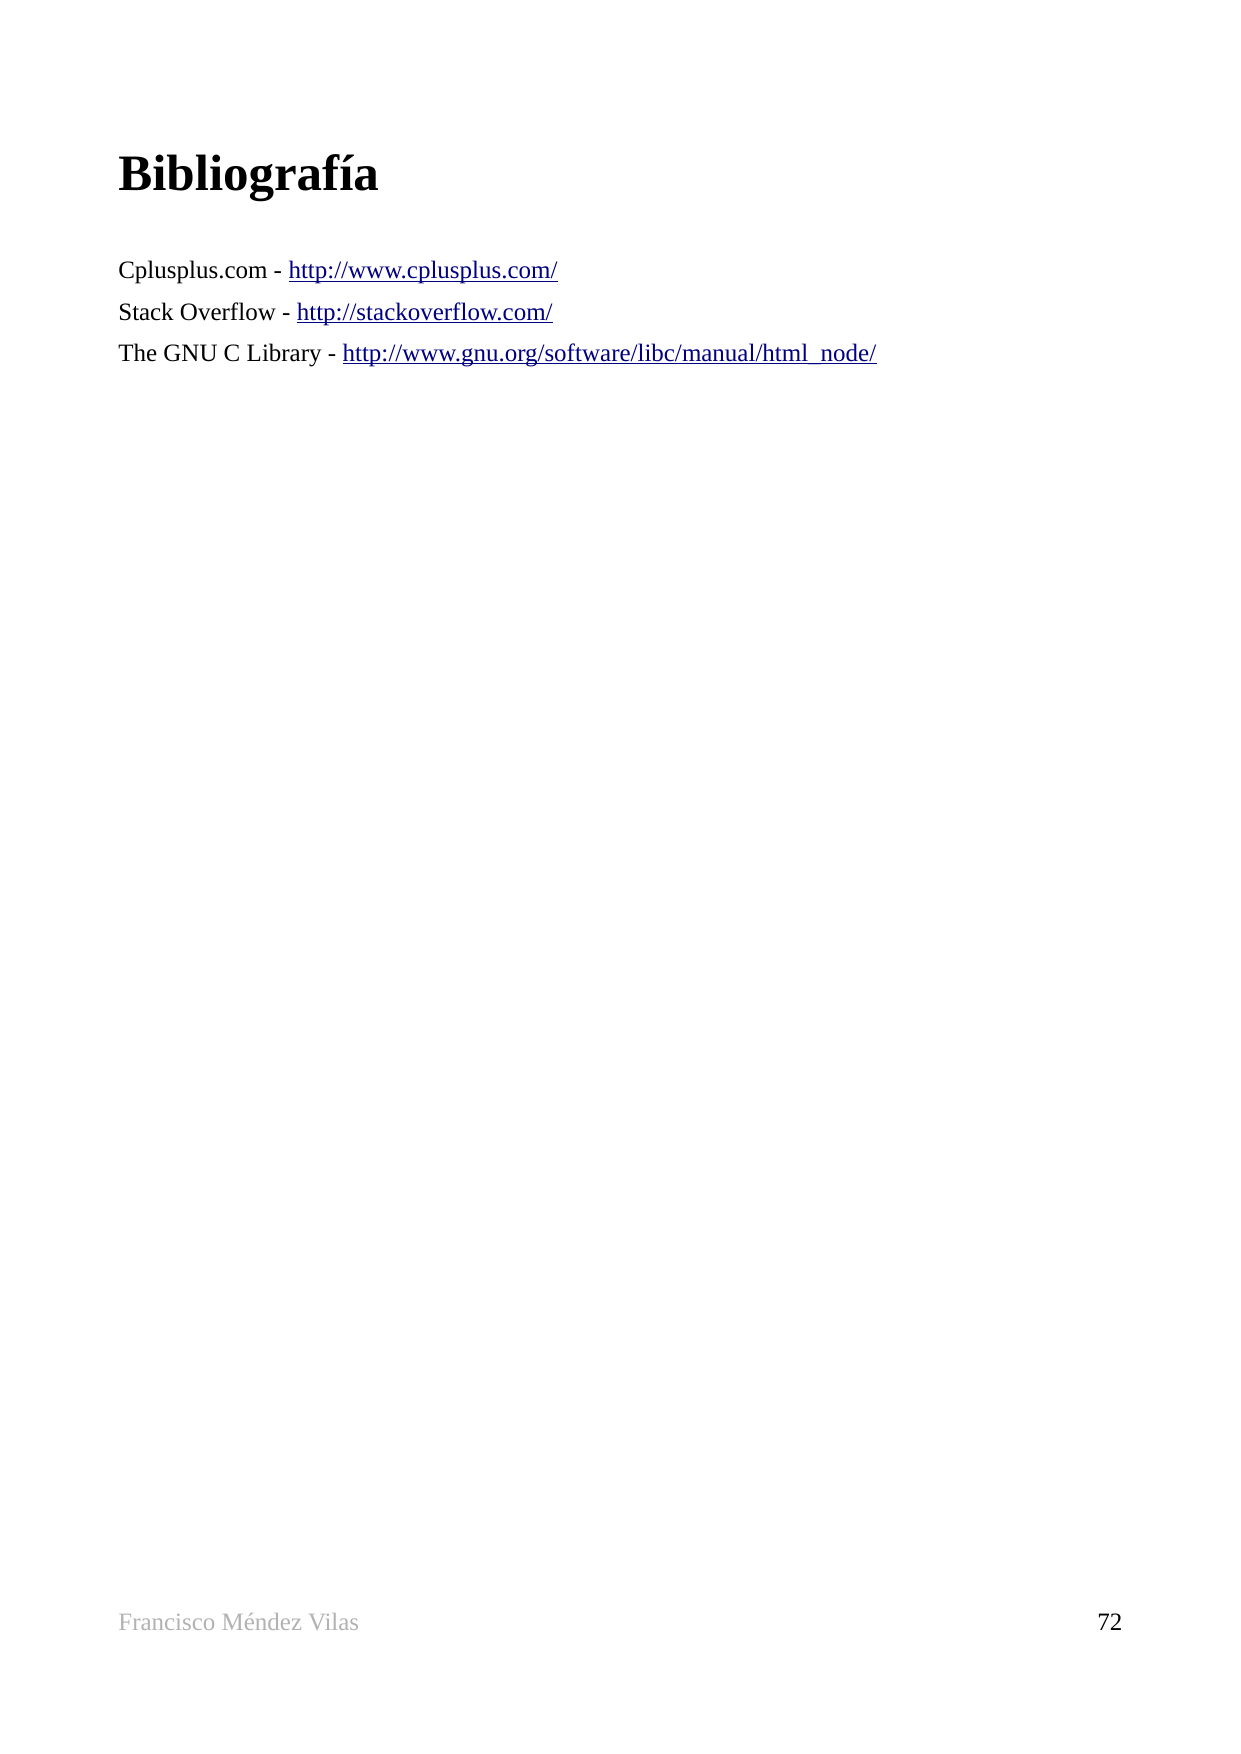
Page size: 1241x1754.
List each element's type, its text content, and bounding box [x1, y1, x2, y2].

text The GNU C Library - http://www.gnu.org/software/libc/manual/html_node/ [118, 338, 1122, 367]
subtitle Bibliografía [118, 143, 1122, 202]
text Cplusplus.com - http://www.cplusplus.com/ [118, 256, 1122, 284]
text Stack Overflow - http://stackoverflow.com/ [118, 297, 1122, 326]
